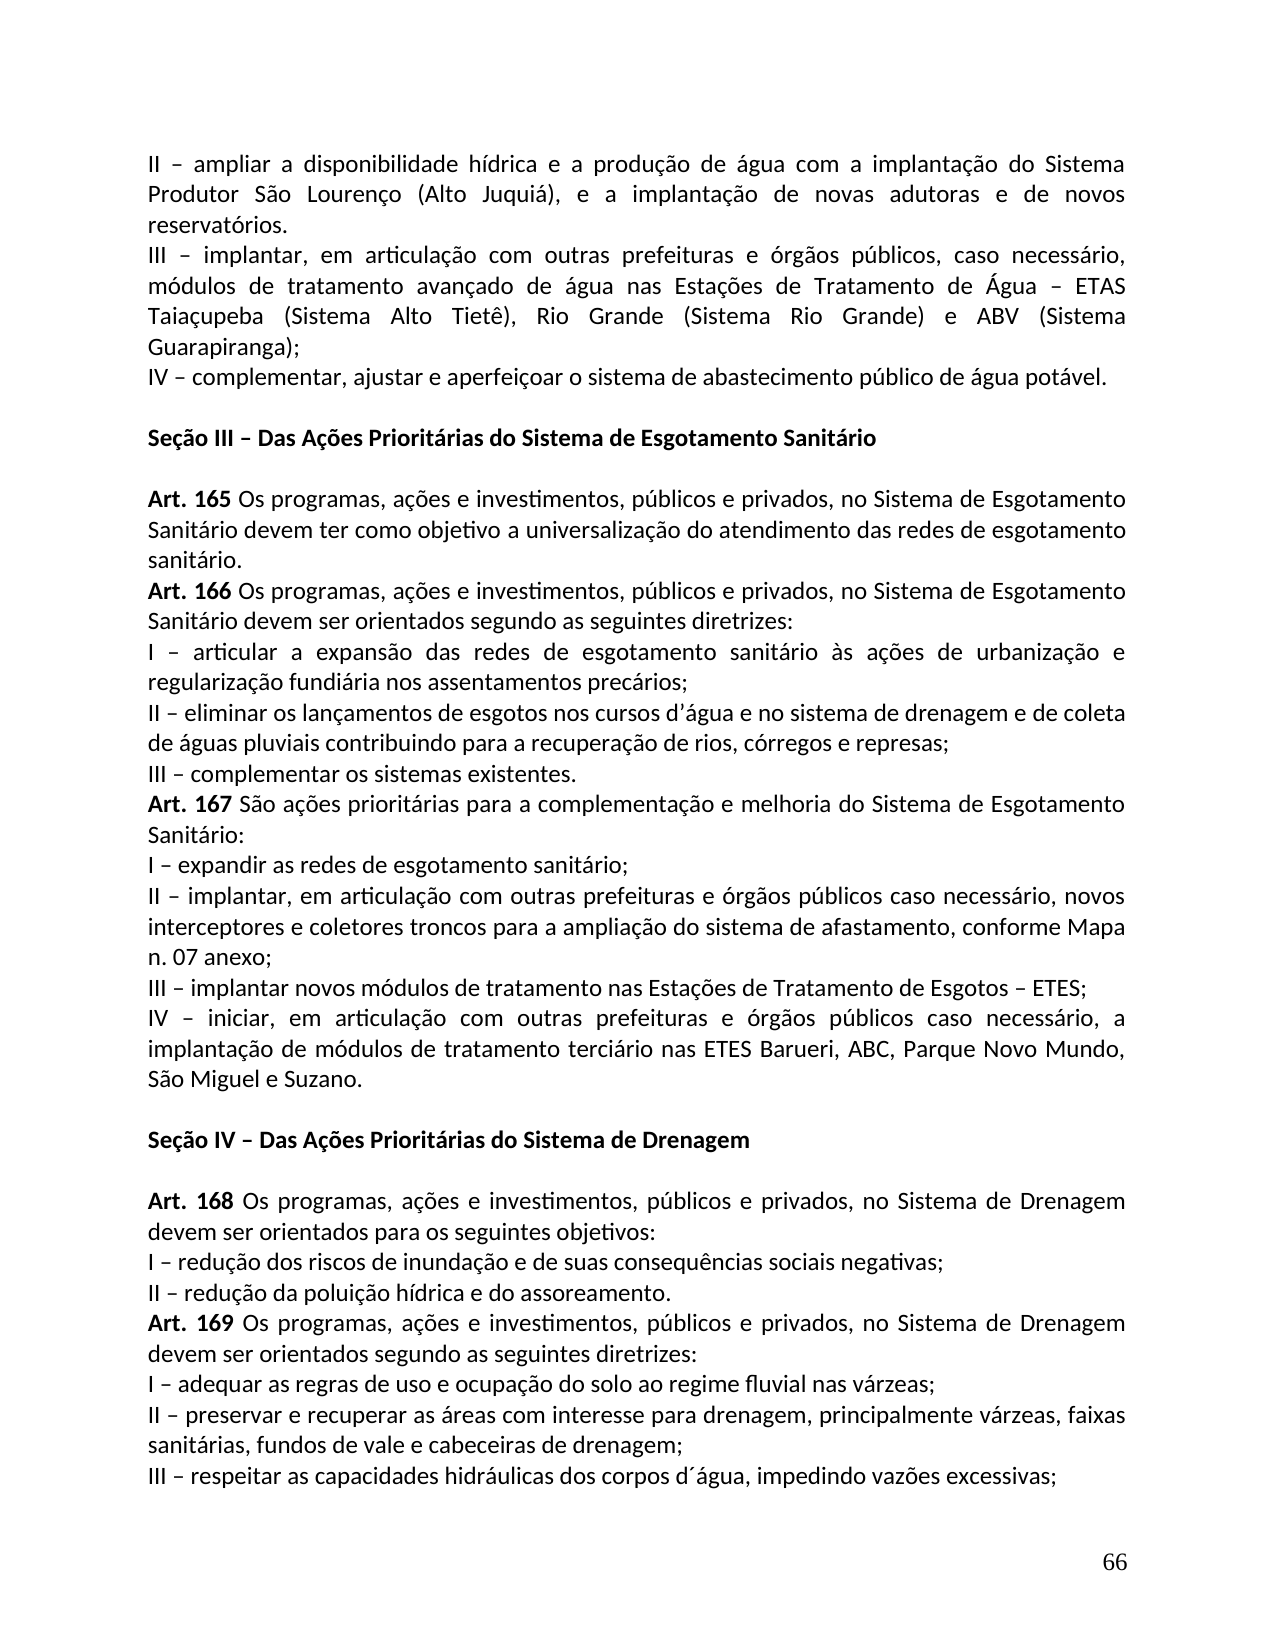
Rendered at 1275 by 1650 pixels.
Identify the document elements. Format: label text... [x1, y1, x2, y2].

text III – complementar os sistemas existentes. [148, 758, 1127, 789]
text Seção IV – Das Ações Prioritárias do Sistema de Drenagem [148, 1124, 1127, 1155]
text I – adequar as regras de uso e ocupação do solo ao regime fluvial nas várzeas; [148, 1368, 1127, 1399]
text II – ampliar a disponibilidade hídrica e a produção de água com a implantação do Sistema Produtor São Lourenço (Alto Juquiá), e a implantação de novas adutoras e de novos reservatórios. [148, 148, 1127, 239]
text Art. 169 Os programas, ações e investimentos, públicos e privados, no Sistema de Drenagem devem ser orientados segundo as seguintes diretrizes: [148, 1307, 1127, 1368]
text III – respeitar as capacidades hidráulicas dos corpos d´água, impedindo vazões excessivas; [148, 1460, 1127, 1491]
text I – redução dos riscos de inundação e de suas consequências sociais negativas; [148, 1246, 1127, 1277]
text II – implantar, em articulação com outras prefeituras e órgãos públicos caso necessário, novos interceptores e coletores troncos para a ampliação do sistema de afastamento, conforme Mapa n. 07 anexo; [148, 880, 1127, 972]
text IV – iniciar, em articulação com outras prefeituras e órgãos públicos caso necessário, a implantação de módulos de tratamento terciário nas ETES Barueri, ABC, Parque Novo Mundo, São Miguel e Suzano. [148, 1002, 1127, 1094]
text Art. 167 São ações prioritárias para a complementação e melhoria do Sistema de Esgotamento Sanitário: [148, 789, 1127, 850]
text II – eliminar os lançamentos de esgotos nos cursos d’água e no sistema de drenagem e de coleta de águas pluviais contribuindo para a recuperação de rios, córregos e represas; [148, 697, 1127, 758]
text II – redução da poluição hídrica e do assoreamento. [148, 1277, 1127, 1307]
text I – articular a expansão das redes de esgotamento sanitário às ações de urbanização e regularização fundiária nos assentamentos precários; [148, 636, 1127, 697]
text Art. 166 Os programas, ações e investimentos, públicos e privados, no Sistema de Esgotamento Sanitário devem ser orientados segundo as seguintes diretrizes: [148, 575, 1127, 636]
text II – preservar e recuperar as áreas com interesse para drenagem, principalmente várzeas, faixas sanitárias, fundos de vale e cabeceiras de drenagem; [148, 1399, 1127, 1460]
text IV – complementar, ajustar e aperfeiçoar o sistema de abastecimento público de água potável. [148, 361, 1127, 392]
text Art. 168 Os programas, ações e investimentos, públicos e privados, no Sistema de Drenagem devem ser orientados para os seguintes objetivos: [148, 1185, 1127, 1246]
text Seção III – Das Ações Prioritárias do Sistema de Esgotamento Sanitário [148, 422, 1127, 453]
text III – implantar novos módulos de tratamento nas Estações de Tratamento de Esgotos – ETES; [148, 972, 1127, 1002]
text Art. 165 Os programas, ações e investimentos, públicos e privados, no Sistema de Esgotamento Sanitário devem ter como objetivo a universalização do atendimento das redes de esgotamento sanitário. [148, 483, 1127, 575]
text III – implantar, em articulação com outras prefeituras e órgãos públicos, caso necessário, módulos de tratamento avançado de água nas Estações de Tratamento de Água – ETAS Taiaçupeba (Sistema Alto Tietê), Rio Grande (Sistema Rio Grande) e ABV (Sistema Guarapiranga); [148, 239, 1127, 361]
text I – expandir as redes de esgotamento sanitário; [148, 850, 1127, 880]
